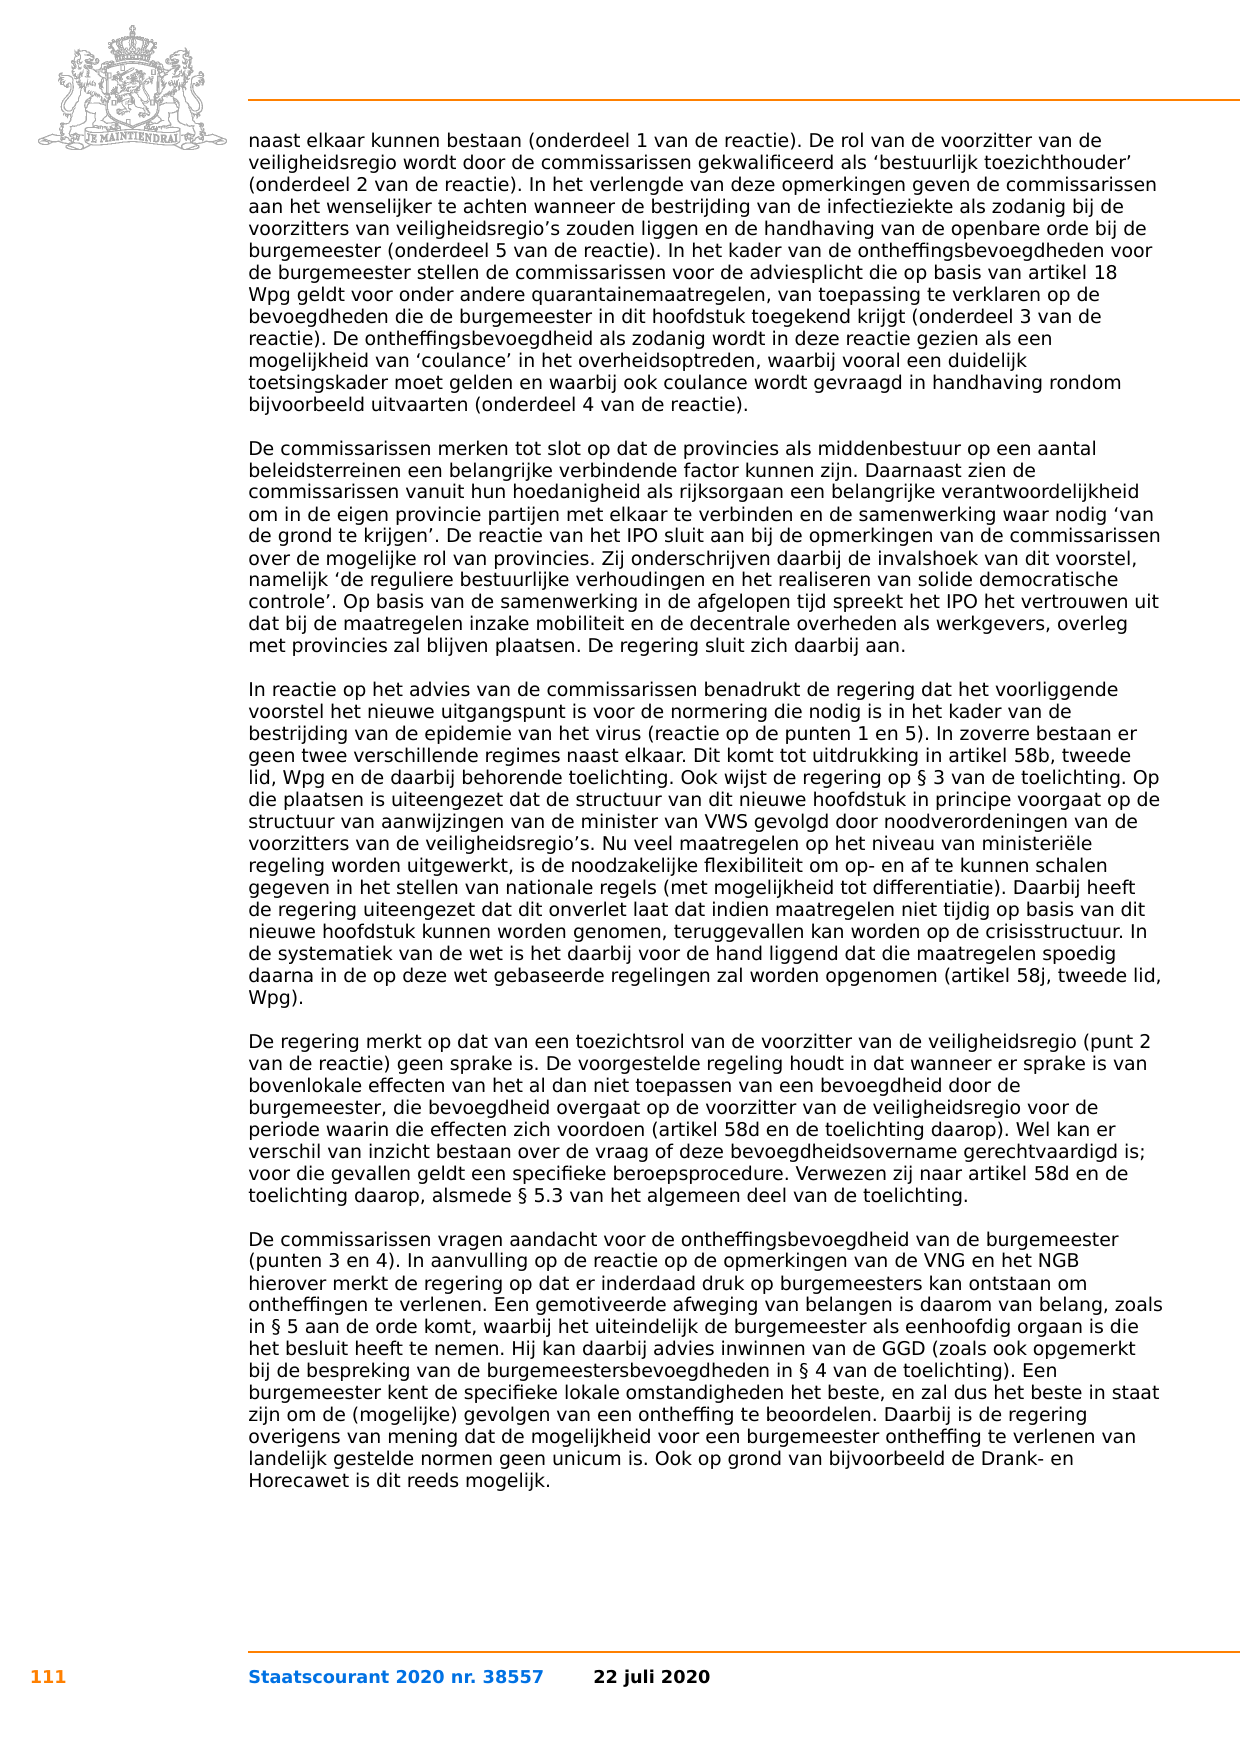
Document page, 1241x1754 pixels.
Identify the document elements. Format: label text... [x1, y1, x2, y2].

text naast elkaar kunnen bestaan (onderdeel 1 van de reactie). De rol van de voorzitter van de veiligheidsregio wordt door de commissarissen gekwalificeerd als ‘bestuurlijk toezichthouder’ (onderdeel 2 van de reactie). In het verlengde van deze opmerkingen geven de commissarissen aan het wenselijker te achten wanneer de bestrijding van de infectieziekte als zodanig bij de voorzitters van veiligheidsregio’s zouden liggen en de handhaving van de openbare orde bij de burgemeester (onderdeel 5 van de reactie). In het kader van de ontheffingsbevoegdheden voor de burgemeester stellen de commissarissen voor de adviesplicht die op basis van artikel 18 Wpg geldt voor onder andere quarantainemaatregelen, van toepassing te verklaren op de bevoegdheden die de burgemeester in dit hoofdstuk toegekend krijgt (onderdeel 3 van de reactie). De ontheffingsbevoegdheid als zodanig wordt in deze reactie gezien als een mogelijkheid van ‘coulance’ in het overheidsoptreden, waarbij vooral een duidelijk toetsingskader moet gelden en waarbij ook coulance wordt gevraagd in handhaving rondom bijvoorbeeld uitvaarten (onderdeel 4 van de reactie). [248, 130, 1163, 416]
picture [38, 25, 227, 150]
text De commissarissen vragen aandacht voor de ontheffingsbevoegdheid van de burgemeester (punten 3 en 4). In aanvulling op de reactie op de opmerkingen van de VNG en het NGB hierover merkt de regering op dat er inderdaad druk op burgemeesters kan ontstaan om ontheffingen te verlenen. Een gemotiveerde afweging van belangen is daarom van belang, zoals in § 5 aan de orde komt, waarbij het uiteindelijk de burgemeester als eenhoofdig orgaan is die het besluit heeft te nemen. Hij kan daarbij advies inwinnen van de GGD (zoals ook opgemerkt bij de bespreking van de burgemeestersbevoegdheden in § 4 van de toelichting). Een burgemeester kent de specifieke lokale omstandigheden het beste, en zal dus het beste in staat zijn om de (mogelijke) gevolgen van een ontheffing te beoordelen. Daarbij is de regering overigens van mening dat de mogelijkheid voor een burgemeester ontheffing te verlenen van landelijk gestelde normen geen unicum is. Ook op grond van bijvoorbeeld de Drank- en Horecawet is dit reeds mogelijk. [248, 1228, 1163, 1492]
text De regering merkt op dat van een toezichtsrol van de voorzitter van de veiligheidsregio (punt 2 van de reactie) geen sprake is. De voorgestelde regeling houdt in dat wanneer er sprake is van bovenlokale effecten van het al dan niet toepassen van een bevoegdheid door de burgemeester, die bevoegdheid overgaat op de voorzitter van de veiligheidsregio voor de periode waarin die effecten zich voordoen (artikel 58d en de toelichting daarop). Wel kan er verschil van inzicht bestaan over de vraag of deze bevoegdheidsovername gerechtvaardigd is; voor die gevallen geldt een specifieke beroepsprocedure. Verwezen zij naar artikel 58d en de toelichting daarop, alsmede § 5.3 van het algemeen deel van de toelichting. [248, 1031, 1163, 1207]
text In reactie op het advies van de commissarissen benadrukt de regering dat het voorliggende voorstel het nieuwe uitgangspunt is voor de normering die nodig is in het kader van de bestrijding van de epidemie van het virus (reactie op de punten 1 en 5). In zoverre bestaan er geen twee verschillende regimes naast elkaar. Dit komt tot uitdrukking in artikel 58b, tweede lid, Wpg en de daarbij behorende toelichting. Ook wijst de regering op § 3 van de toelichting. Op die plaatsen is uiteengezet dat de structuur van dit nieuwe hoofdstuk in principe voorgaat op de structuur van aanwijzingen van de minister van VWS gevolgd door noodverordeningen van de voorzitters van de veiligheidsregio’s. Nu veel maatregelen op het niveau van ministeriële regeling worden uitgewerkt, is de noodzakelijke flexibiliteit om op- en af te kunnen schalen gegeven in het stellen van nationale regels (met mogelijkheid tot differentiatie). Daarbij heeft de regering uiteengezet dat dit onverlet laat dat indien maatregelen niet tijdig op basis van dit nieuwe hoofdstuk kunnen worden genomen, teruggevallen kan worden op de crisisstructuur. In de systematiek van de wet is het daarbij voor de hand liggend dat die maatregelen spoedig daarna in de op deze wet gebaseerde regelingen zal worden opgenomen (artikel 58j, tweede lid, Wpg). [248, 679, 1163, 1009]
text De commissarissen merken tot slot op dat de provincies als middenbestuur op een aantal beleidsterreinen een belangrijke verbindende factor kunnen zijn. Daarnaast zien de commissarissen vanuit hun hoedanigheid als rijksorgaan een belangrijke verantwoordelijkheid om in de eigen provincie partijen met elkaar te verbinden en de samenwerking waar nodig ‘van de grond te krijgen’. De reactie van het IPO sluit aan bij de opmerkingen van de commissarissen over de mogelijke rol van provincies. Zij onderschrijven daarbij de invalshoek van dit voorstel, namelijk ‘de reguliere bestuurlijke verhoudingen en het realiseren van solide democratische controle’. Op basis van de samenwerking in de afgelopen tijd spreekt het IPO het vertrouwen uit dat bij de maatregelen inzake mobiliteit en de decentrale overheden als werkgevers, overleg met provincies zal blijven plaatsen. De regering sluit zich daarbij aan. [248, 437, 1163, 657]
